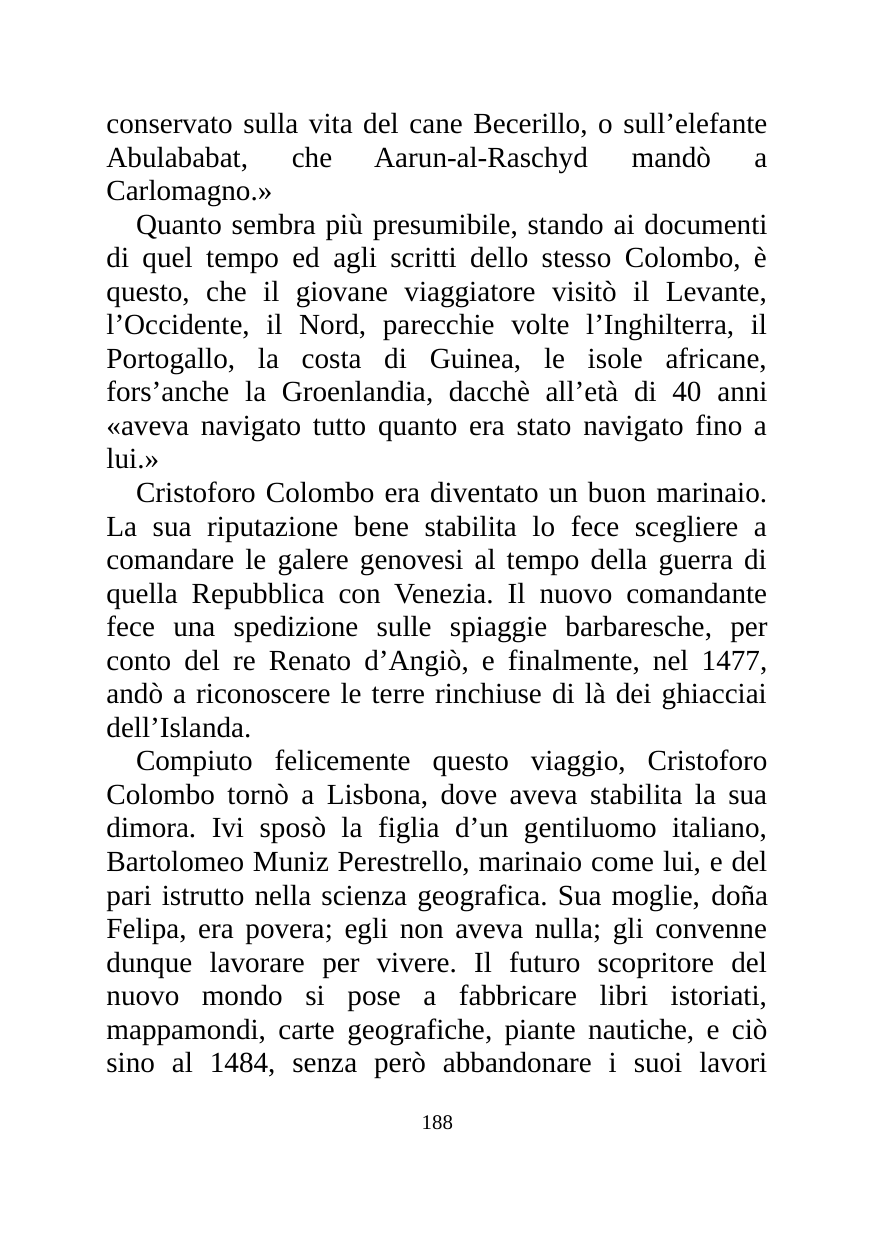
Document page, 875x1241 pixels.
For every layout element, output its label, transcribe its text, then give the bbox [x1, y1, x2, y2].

text Quanto sembra più presumibile, stando ai documenti di quel tempo ed agli scritti dello stesso Colombo, è questo, che il giovane viaggiatore visitò il Levante, l’Occidente, il Nord, parecchie volte l’Inghilterra, il Portogallo, la costa di Guinea, le isole africane, fors’anche la Groenlandia, dacchè all’età di 40 anni «aveva navigato tutto quanto era stato navigato fino a lui.» [106, 207, 768, 475]
text Compiuto felicemente questo viaggio, Cristoforo Colombo tornò a Lisbona, dove aveva stabilita la sua dimora. Ivi sposò la figlia d’un gentiluomo italiano, Bartolomeo Muniz Perestrello, marinaio come lui, e del pari istrutto nella scienza geografica. Sua moglie, doña Felipa, era povera; egli non aveva nulla; gli convenne dunque lavorare per vivere. Il futuro scopritore del nuovo mondo si pose a fabbricare libri istoriati, mappamondi, carte geografiche, piante nautiche, e ciò sino al 1484, senza però abbandonare i suoi lavori [106, 743, 768, 1079]
text conservato sulla vita del cane Becerillo, o sull’elefante Abulababat, che Aarun-al-Raschyd mandò a Carlomagno.» [106, 106, 768, 207]
text Cristoforo Colombo era diventato un buon marinaio. La sua riputazione bene stabilita lo fece scegliere a comandare le galere genovesi al tempo della guerra di quella Repubblica con Venezia. Il nuovo comandante fece una spedizione sulle spiaggie barbaresche, per conto del re Renato d’Angiò, e finalmente, nel 1477, andò a riconoscere le terre rinchiuse di là dei ghiacciai dell’Islanda. [106, 475, 768, 743]
